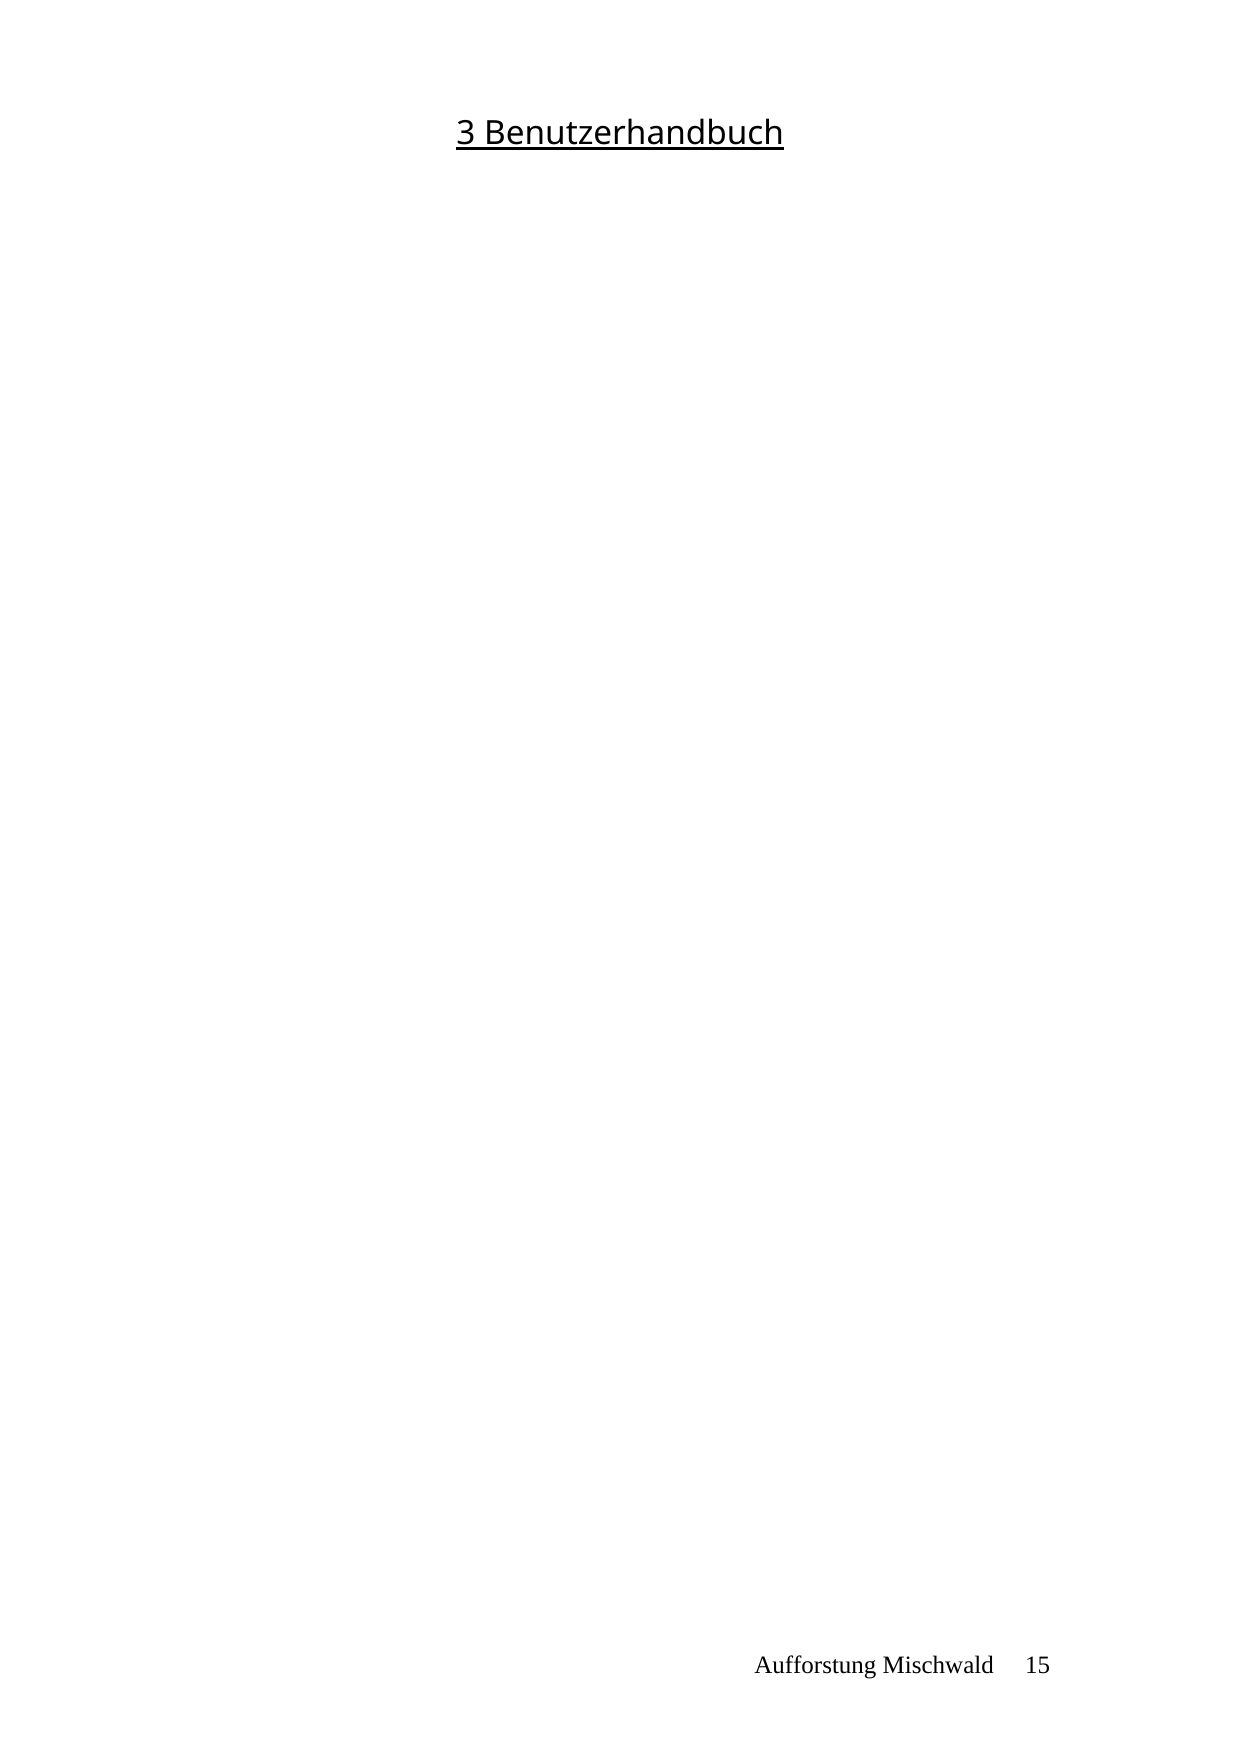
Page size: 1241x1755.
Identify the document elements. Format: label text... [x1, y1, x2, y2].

subtitle 3 Benutzerhandbuch [150, 109, 1090, 154]
